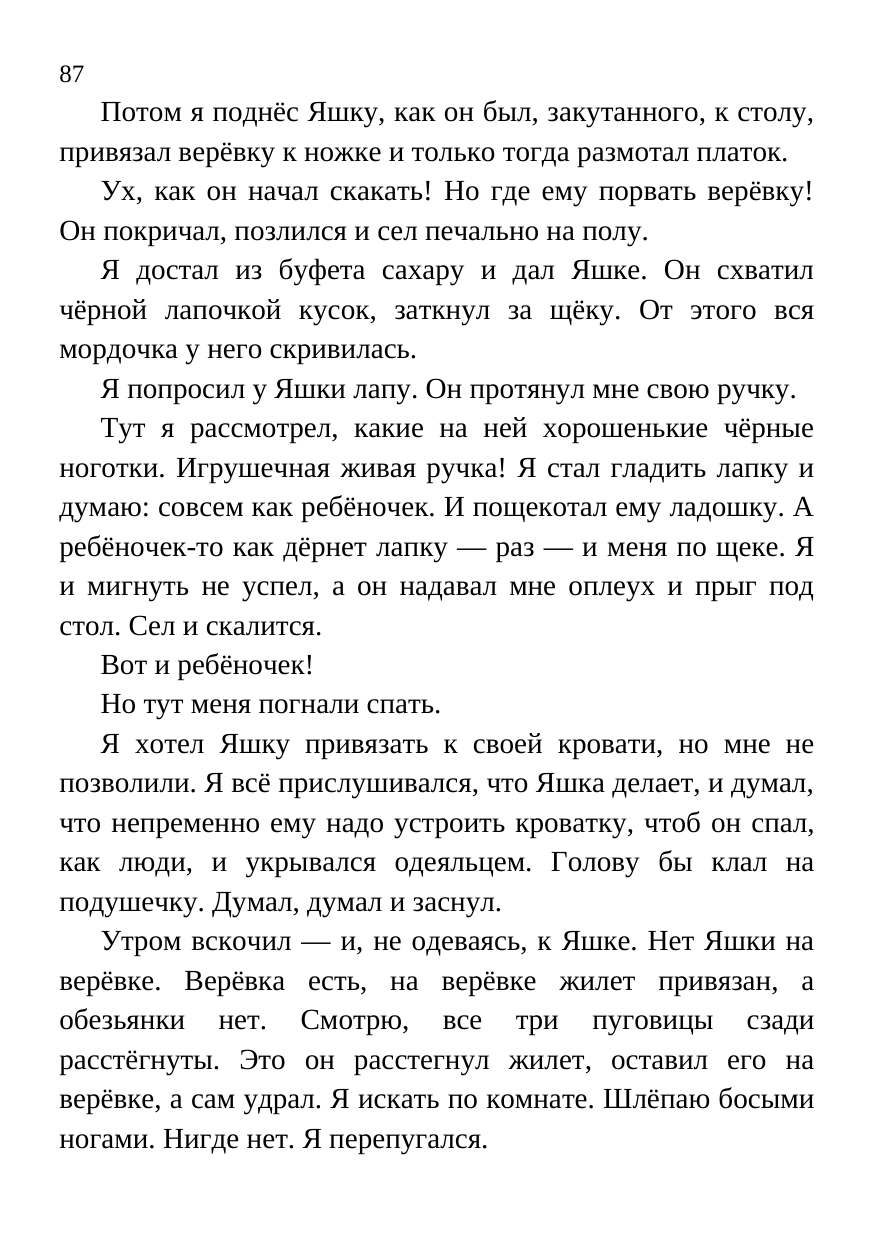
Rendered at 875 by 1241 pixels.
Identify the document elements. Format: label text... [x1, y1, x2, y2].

text Утром вскочил — и, не одеваясь, к Яшке. Нет Яшки на верёвке. Верёвка есть, на верёвке жилет привязан, а обезьянки нет. Смотрю, все три пуговицы сзади расстёгнуты. Это он расстегнул жилет, оставил его на верёвке, а сам удрал. Я искать по комнате. Шлёпаю босыми ногами. Нигде нет. Я перепугался. [59, 923, 815, 1154]
text Я попросил у Яшки лапу. Он протянул мне свою ручку. [59, 371, 815, 404]
text Я достал из буфета сахару и дал Яшке. Он схватил чёрной лапочкой кусок, заткнул за щёку. От этого вся мордочка у него скривилась. [59, 252, 815, 365]
text Потом я поднёс Яшку, как он был, закутанного, к столу, привязал верёвку к ножке и только тогда размотал платок. [59, 94, 815, 167]
text Я хотел Яшку привязать к своей кровати, но мне не позволили. Я всё прислушивался, что Яшка делает, и думал, что непременно ему надо устроить кроватку, чтоб он спал, как люди, и укрывался одеяльцем. Голову бы клал на подушечку. Думал, думал и заснул. [59, 726, 815, 918]
text Ух, как он начал скакать! Но где ему порвать верёвку! Он покричал, позлился и сел печально на полу. [59, 173, 815, 246]
text Тут я рассмотрел, какие на ней хорошенькие чёрные ноготки. Игрушечная живая ручка! Я стал гладить лапку и думаю: совсем как ребёночек. И пощекотал ему ладошку. А ребёночек-то как дёрнет лапку — раз — и меня по щеке. Я и мигнуть не успел, а он надавал мне оплеух и прыг под стол. Сел и скалится. [59, 410, 815, 641]
text Но тут меня погнали спать. [59, 687, 815, 720]
text Вот и ребёночек! [59, 647, 815, 681]
